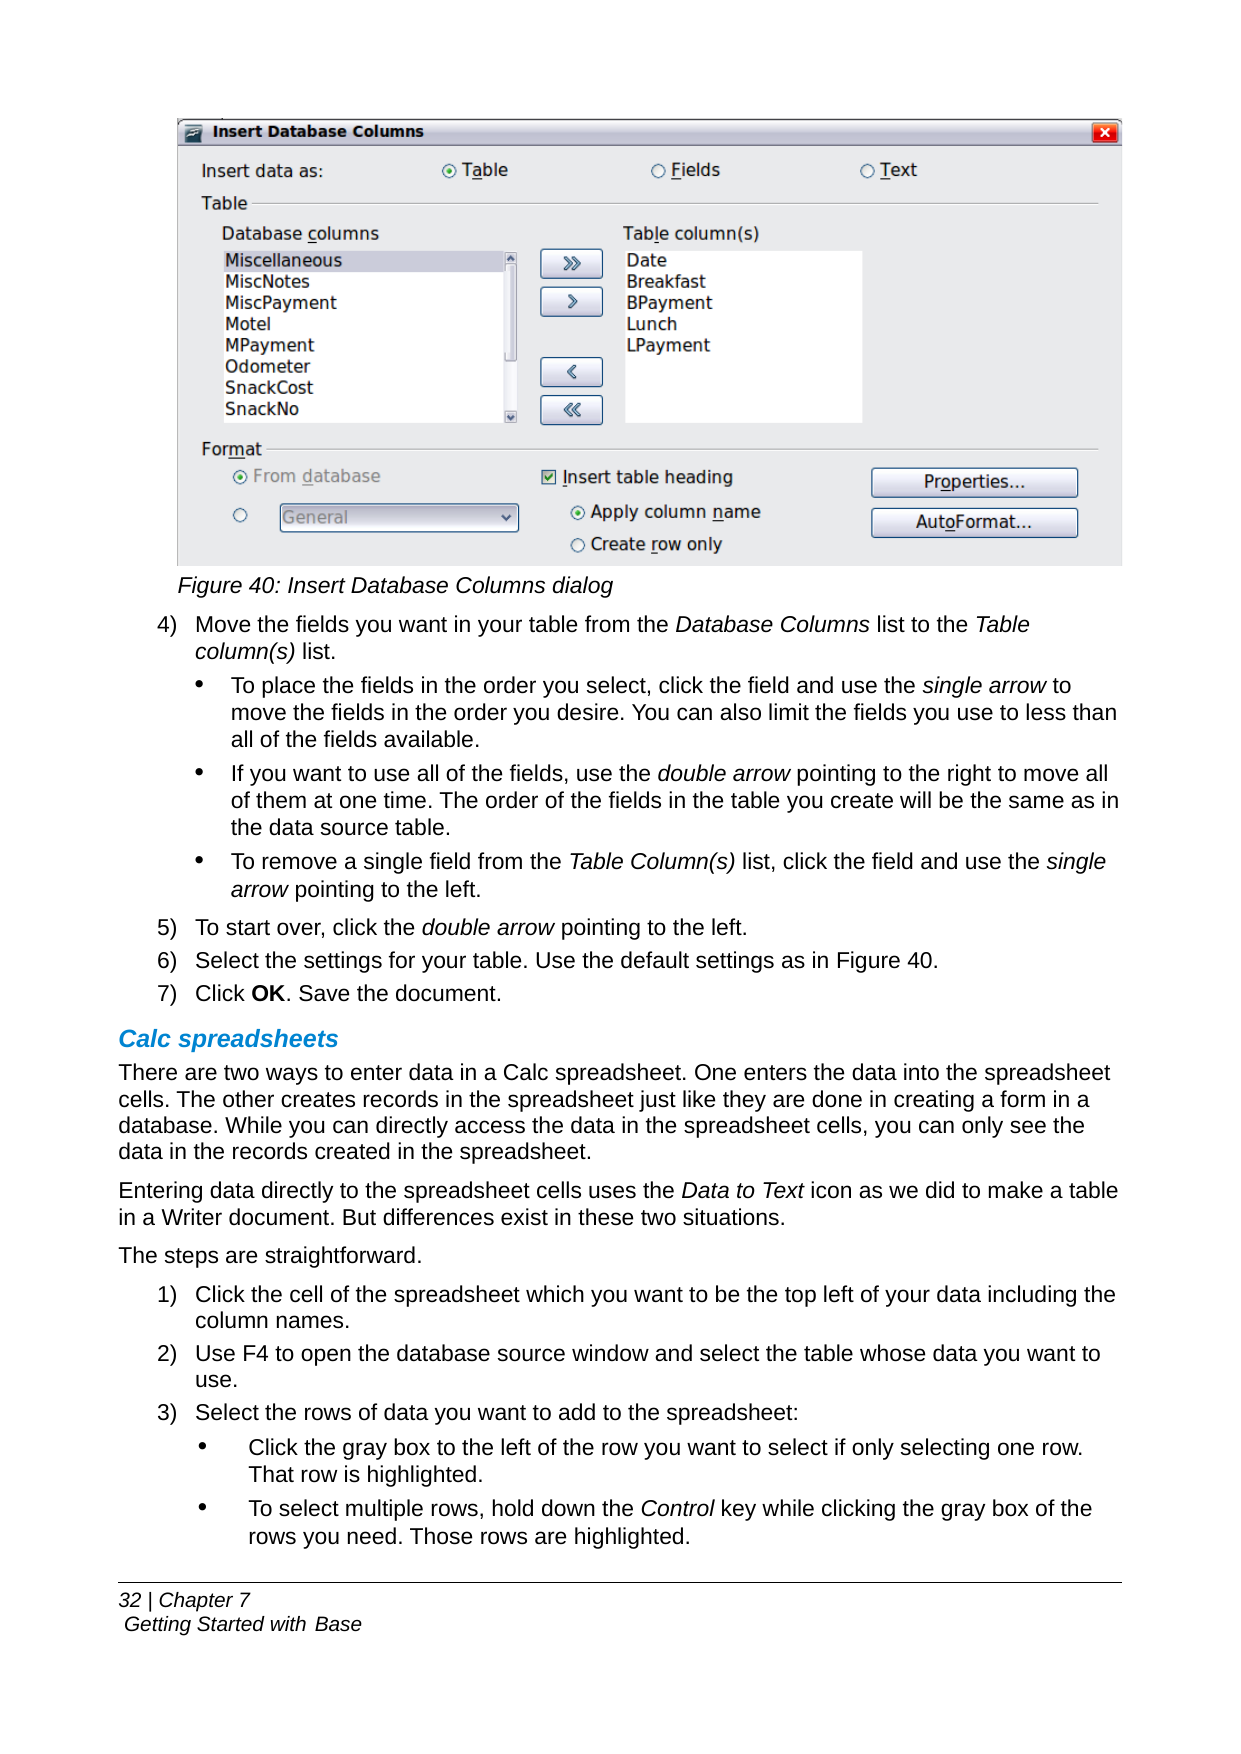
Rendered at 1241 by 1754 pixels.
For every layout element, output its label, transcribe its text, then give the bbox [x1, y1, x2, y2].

list To remove a single field from the Table Column(s) list, click the field and use the single arrow pointing to the left. [192, 846, 1122, 902]
list If you want to use all of the fields, use the double arrow pointing to the right to move all of them at one time. The order of the fields in the table you create will be the same as in the data source table. [192, 758, 1122, 840]
list To select multiple rows, hold down the Control key while clicking the gray box of the rows you need. Those rows are highlighted. [195, 1493, 1122, 1549]
text There are two ways to enter data in a Calc spreadsheet. One enters the data into the spreadsheet cells. The other creates records in the spreadsheet just like they are done in creating a form in a database. While you can directly access the data in the spreadsheet cells, you can only see the data in the records created in the spreadsheet. [118, 1059, 1122, 1164]
text Entering data directly to the spreadsheet cells uses the Data to Text icon as we did to make a table in a Writer document. But differences exist in these two situations. [118, 1177, 1122, 1230]
list Select the settings for your table. Use the default settings as in Figure 196. [177, 947, 1122, 973]
text Figure 196: Insert Database Columns dialog [177, 572, 1122, 599]
list Use F4 to open the database source window and select the table whose data you want to use. [177, 1340, 1122, 1393]
list Click OK. Save the document. [177, 979, 1122, 1006]
list Select the rows of data you want to add to the spreadsheet: [177, 1399, 1122, 1425]
list Click the gray box to the left of the row you want to select if only selecting one row. That row is highlighted. [195, 1432, 1122, 1487]
text The steps are straightforward. [118, 1242, 1122, 1269]
picture [177, 118, 1123, 566]
subtitle Calc spreadsheets [118, 1024, 1122, 1053]
list To start over, click the double arrow pointing to the left. [177, 914, 1122, 941]
list Move the fields you want in your table from the Database Columns list to the Table column(s) list. [177, 611, 1122, 664]
list To place the fields in the order you select, click the field and use the single arrow to move the fields in the order you desire. You can also limit the fields you use to less than all of the fields available. [192, 670, 1122, 752]
list Click the cell of the spreadsheet which you want to be the top left of your data including the column names. [177, 1281, 1122, 1334]
